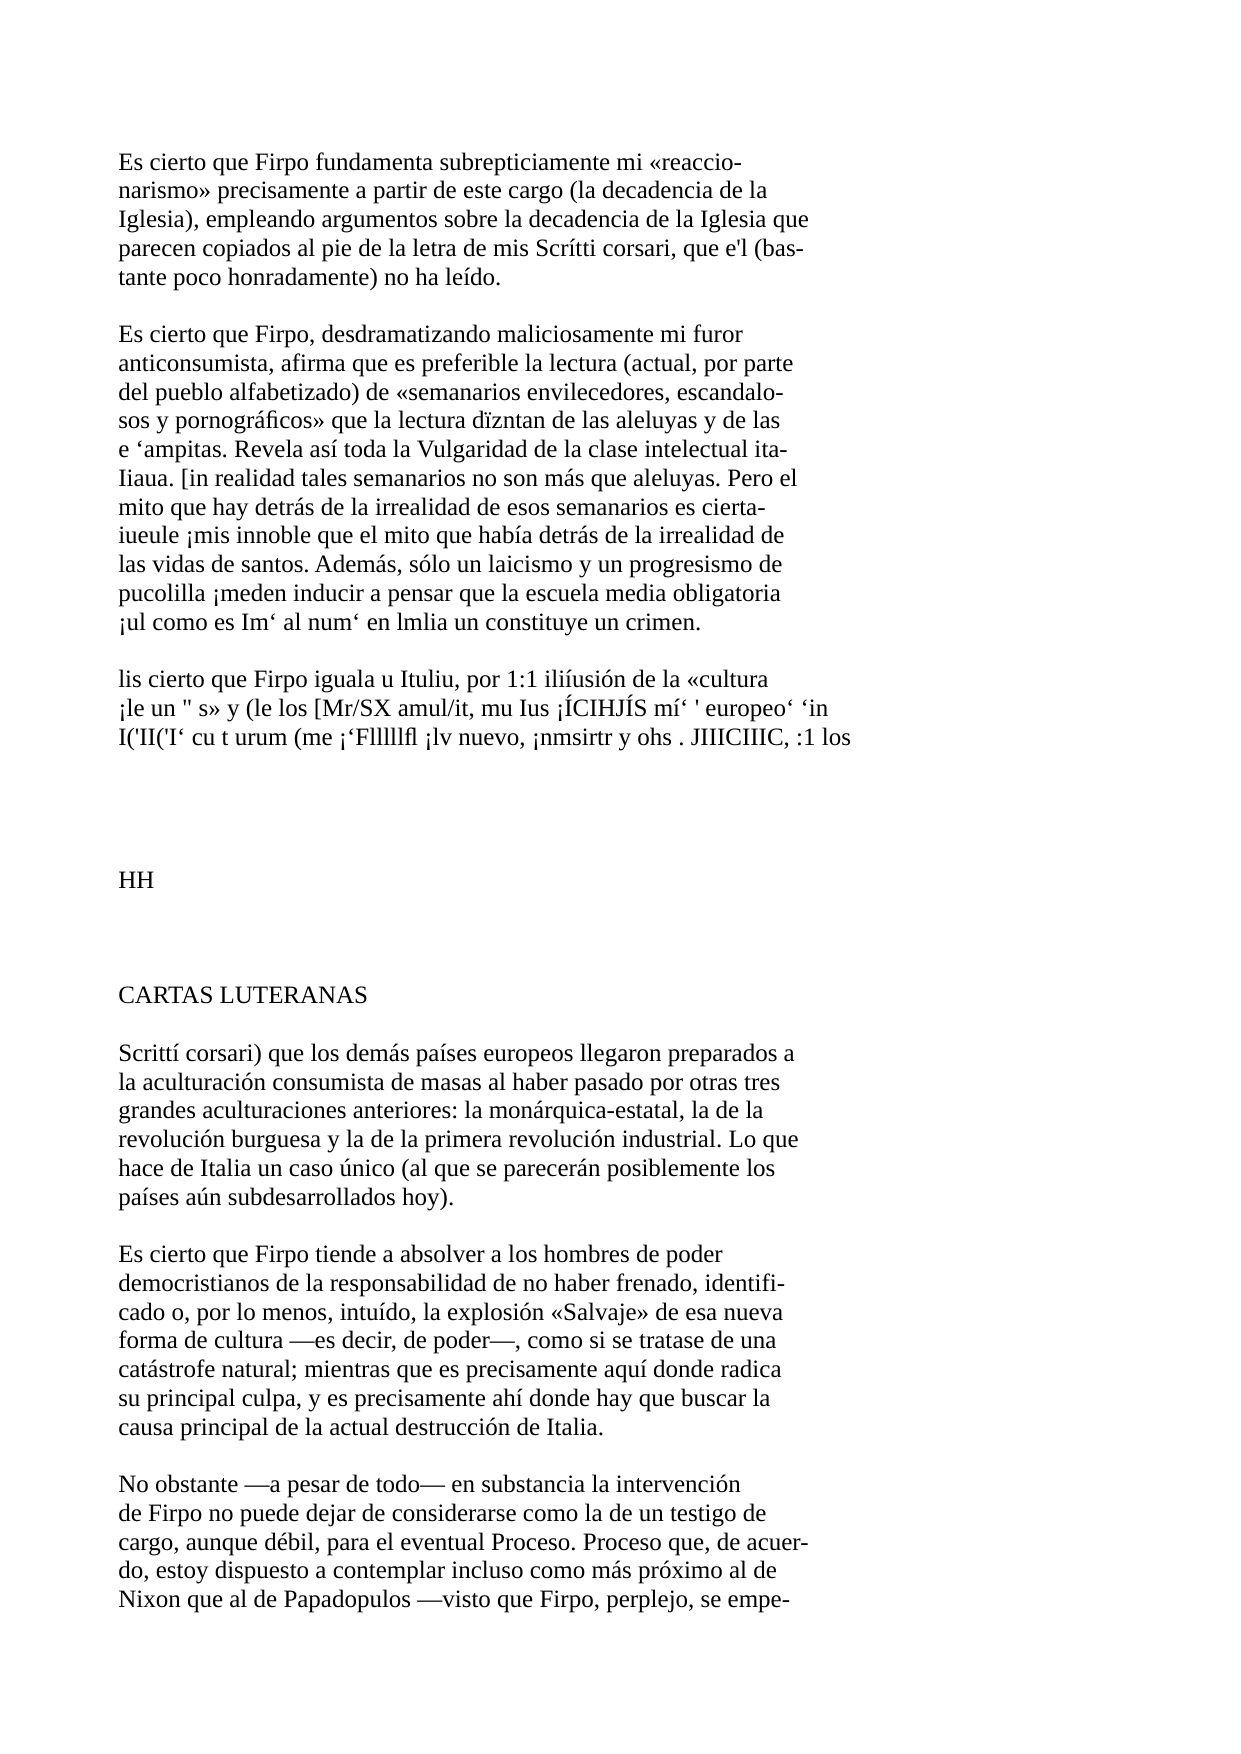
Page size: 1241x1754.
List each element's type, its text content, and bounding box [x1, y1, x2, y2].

text No obstante —a pesar de todo— en substancia la intervención [118, 1469, 1122, 1498]
text ¡ul como es Im‘ al num‘ en lmlia un constituye un crimen. [118, 607, 1122, 636]
text la aculturación consumista de masas al haber pasado por otras tres [118, 1067, 1122, 1096]
text Iiaua. [in realidad tales semanarios no son más que aleluyas. Pero el [118, 463, 1122, 492]
text mito que hay detrás de la irrealidad de esos semanarios es cierta- [118, 492, 1122, 521]
text cargo, aunque débil, para el eventual Proceso. Proceso que, de acuer- [118, 1527, 1122, 1556]
text su principal culpa, y es precisamente ahí donde hay que buscar la [118, 1383, 1122, 1412]
text catástrofe natural; mientras que es precisamente aquí donde radica [118, 1354, 1122, 1383]
text iueule ¡mis innoble que el mito que había detrás de la irrealidad de [118, 521, 1122, 549]
text Iglesia), empleando argumentos sobre la decadencia de la Iglesia que [118, 204, 1122, 233]
text narismo» precisamente a partir de este cargo (la decadencia de la [118, 176, 1122, 204]
text lis cierto que Firpo iguala u Ituliu, por 1:1 iliíusión de la «cultura [118, 664, 1122, 693]
text países aún subdesarrollados hoy). [118, 1182, 1122, 1211]
text CARTAS LUTERANAS [118, 981, 1122, 1009]
text Nixon que al de Papadopulos —visto que Firpo, perplejo, se empe- [118, 1584, 1122, 1613]
text del pueblo alfabetizado) de «semanarios envilecedores, escandalo- [118, 377, 1122, 406]
text revolución burguesa y la de la primera revolución industrial. Lo que [118, 1124, 1122, 1153]
text do, estoy dispuesto a contemplar incluso como más próximo al de [118, 1556, 1122, 1584]
text hace de Italia un caso único (al que se parecerán posiblemente los [118, 1153, 1122, 1182]
text I('II('I‘ cu t urum (me ¡‘Flllllﬂ ¡lv nuevo, ¡nmsirtr y ohs . JIIICIIIC, :1 los [118, 722, 1122, 751]
text pucolilla ¡meden inducir a pensar que la escuela media obligatoria [118, 578, 1122, 607]
text forma de cultura —es decir, de poder—, como si se tratase de una [118, 1326, 1122, 1354]
text Es cierto que Firpo fundamenta subrepticiamente mi «reaccio- [118, 147, 1122, 176]
text causa principal de la actual destrucción de Italia. [118, 1412, 1122, 1441]
text tante poco honradamente) no ha leído. [118, 262, 1122, 291]
text parecen copiados al pie de la letra de mis Scrítti corsari, que e'l (bas- [118, 233, 1122, 262]
text democristianos de la responsabilidad de no haber frenado, identifi- [118, 1268, 1122, 1297]
text las vidas de santos. Además, sólo un laicismo y un progresismo de [118, 549, 1122, 578]
text HH [118, 866, 1122, 894]
text Es cierto que Firpo tiende a absolver a los hombres de poder [118, 1239, 1122, 1268]
text Scrittí corsari) que los demás países europeos llegaron preparados a [118, 1038, 1122, 1067]
text de Firpo no puede dejar de considerarse como la de un testigo de [118, 1498, 1122, 1527]
text anticonsumista, afirma que es preferible la lectura (actual, por parte [118, 348, 1122, 377]
text sos y pornográﬁcos» que la lectura dïzntan de las aleluyas y de las [118, 406, 1122, 434]
text ¡le un " s» y (le los [Mr/SX amul/it, mu Ius ¡ÍCIHJÍS mí‘ ' europeo‘ ‘in [118, 693, 1122, 722]
text Es cierto que Firpo, desdramatizando maliciosamente mi furor [118, 319, 1122, 348]
text e ‘ampitas. Revela así toda la Vulgaridad de la clase intelectual ita- [118, 434, 1122, 463]
text grandes aculturaciones anteriores: la monárquica-estatal, la de la [118, 1096, 1122, 1124]
text cado o, por lo menos, intuído, la explosión «Salvaje» de esa nueva [118, 1297, 1122, 1326]
